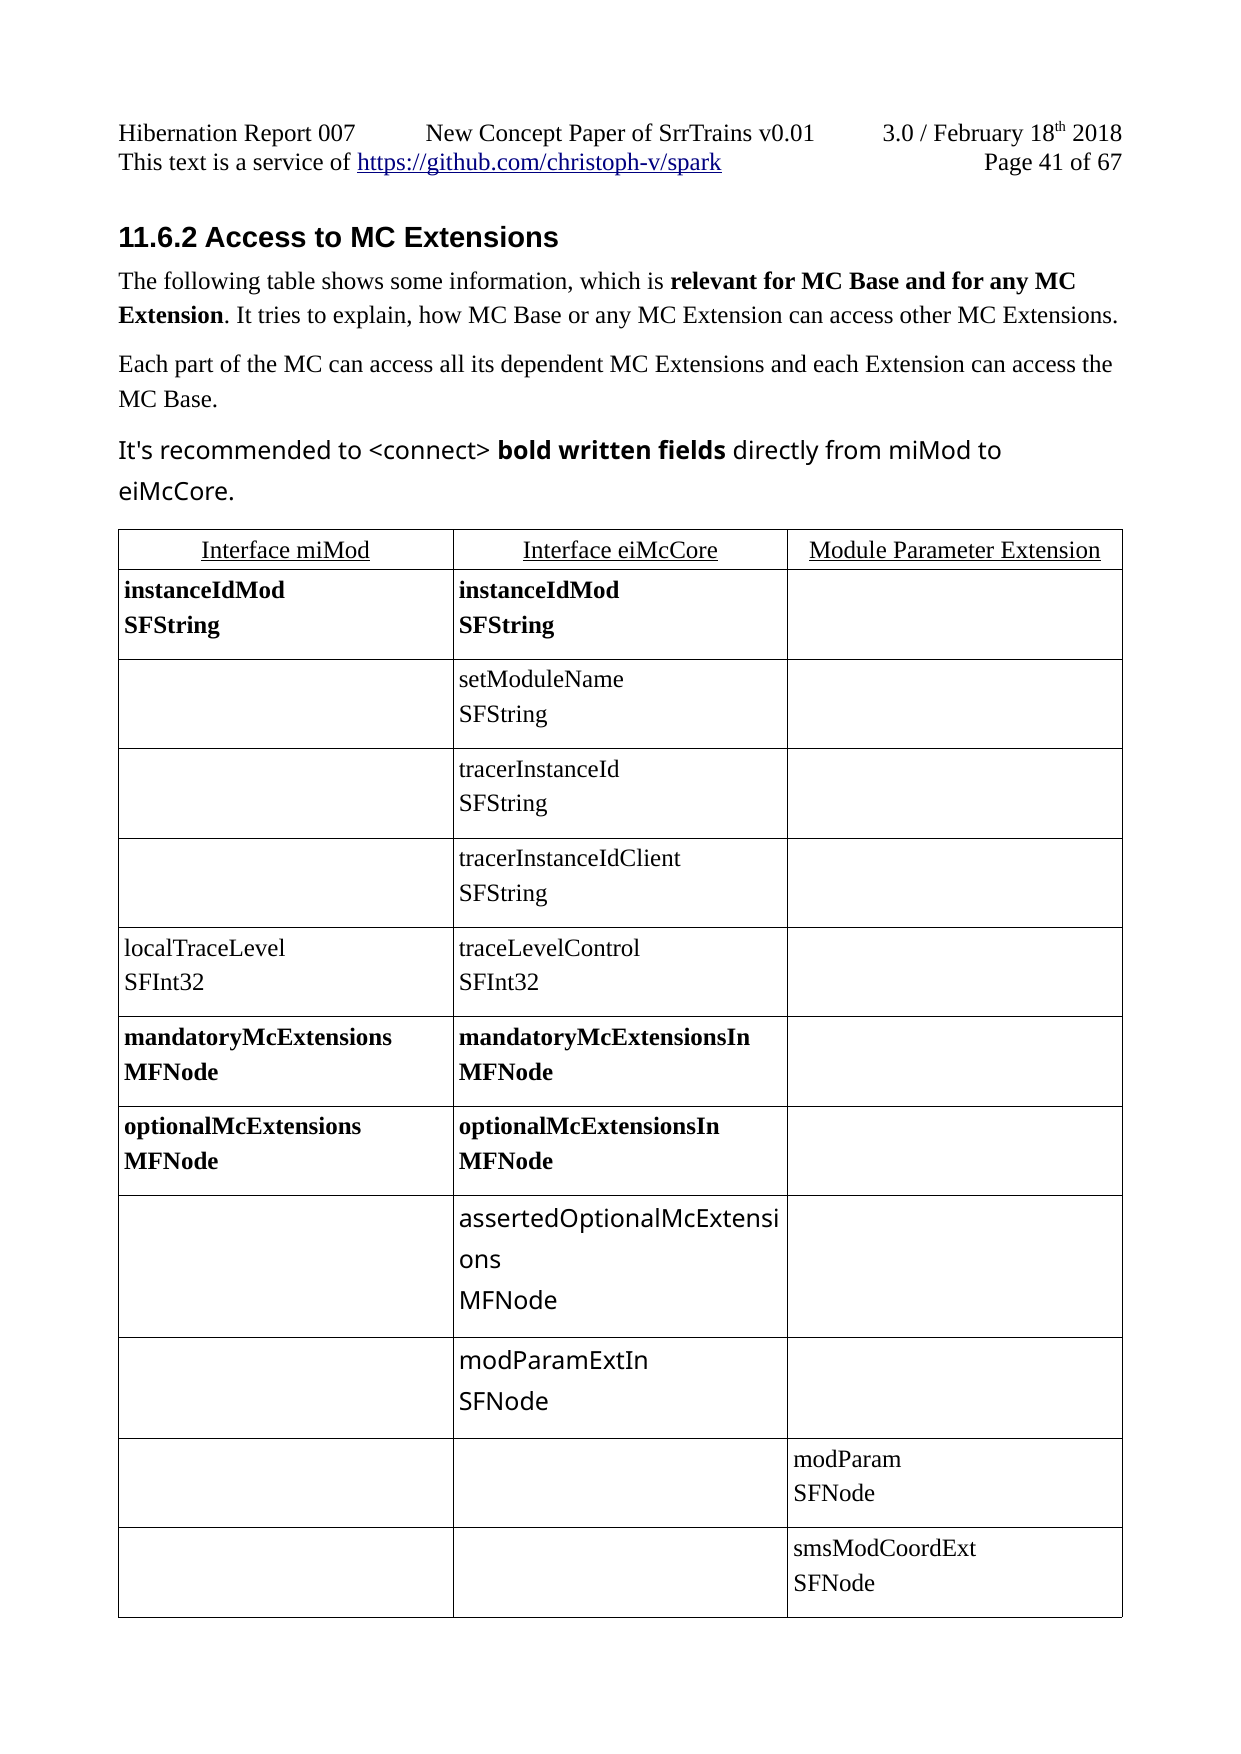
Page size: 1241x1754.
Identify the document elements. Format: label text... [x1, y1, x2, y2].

table_cell optionalMcExtensions MFNode [119, 1107, 453, 1195]
table_cell [119, 839, 453, 927]
table_cell [788, 1017, 1122, 1106]
table_cell instanceIdMod SFString [454, 570, 787, 659]
table_cell mandatoryMcExtensionsIn MFNode [454, 1017, 787, 1106]
table_cell modParam SFNode [788, 1439, 1122, 1527]
table_cell mandatoryMcExtensions MFNode [119, 1017, 453, 1106]
table_cell [454, 1439, 787, 1527]
table_cell [788, 1107, 1122, 1195]
table_cell [454, 1528, 787, 1617]
text It's recommended to <connect> bold written fields directly from miMod to eiMcCore. [118, 433, 1122, 508]
table_header Interface eiMcCore [454, 530, 787, 569]
text Each part of the MC can access all its dependent MC Extensions and each Extension can access the MC Base. [118, 349, 1122, 412]
table_cell [119, 1439, 453, 1527]
table_cell localTraceLevel SFInt32 [119, 928, 453, 1016]
table_cell [788, 1196, 1122, 1337]
table_cell [788, 928, 1122, 1016]
table_cell assertedOptionalMcExtensions MFNode [454, 1196, 787, 1337]
table_cell tracerInstanceId SFString [454, 749, 787, 837]
table_cell [788, 1338, 1122, 1438]
table_cell [119, 1338, 453, 1438]
table_header Interface miMod [119, 530, 453, 569]
table_cell [788, 749, 1122, 837]
table_cell [788, 570, 1122, 659]
subtitle 11.6.2 Access to MC Extensions [118, 220, 1122, 253]
table_cell [119, 660, 453, 748]
table_cell modParamExtIn SFNode [454, 1338, 787, 1438]
table_cell smsModCoordExt SFNode [788, 1528, 1122, 1617]
table_cell traceLevelControl SFInt32 [454, 928, 787, 1016]
table_header Module Parameter Extension [788, 530, 1122, 569]
table_cell [788, 660, 1122, 748]
table_cell instanceIdMod SFString [119, 570, 453, 659]
table_cell [119, 1528, 453, 1617]
table_cell [119, 1196, 453, 1337]
text The following table shows some information, which is relevant for MC Base and for any MC Extension. It tries to explain, how MC Base or any MC Extension can access other MC Extensions. [118, 266, 1122, 329]
table_cell [788, 839, 1122, 927]
table_cell setModuleName SFString [454, 660, 787, 748]
table_cell [119, 749, 453, 837]
table_cell optionalMcExtensionsIn MFNode [454, 1107, 787, 1195]
table_cell tracerInstanceIdClient SFString [454, 839, 787, 927]
